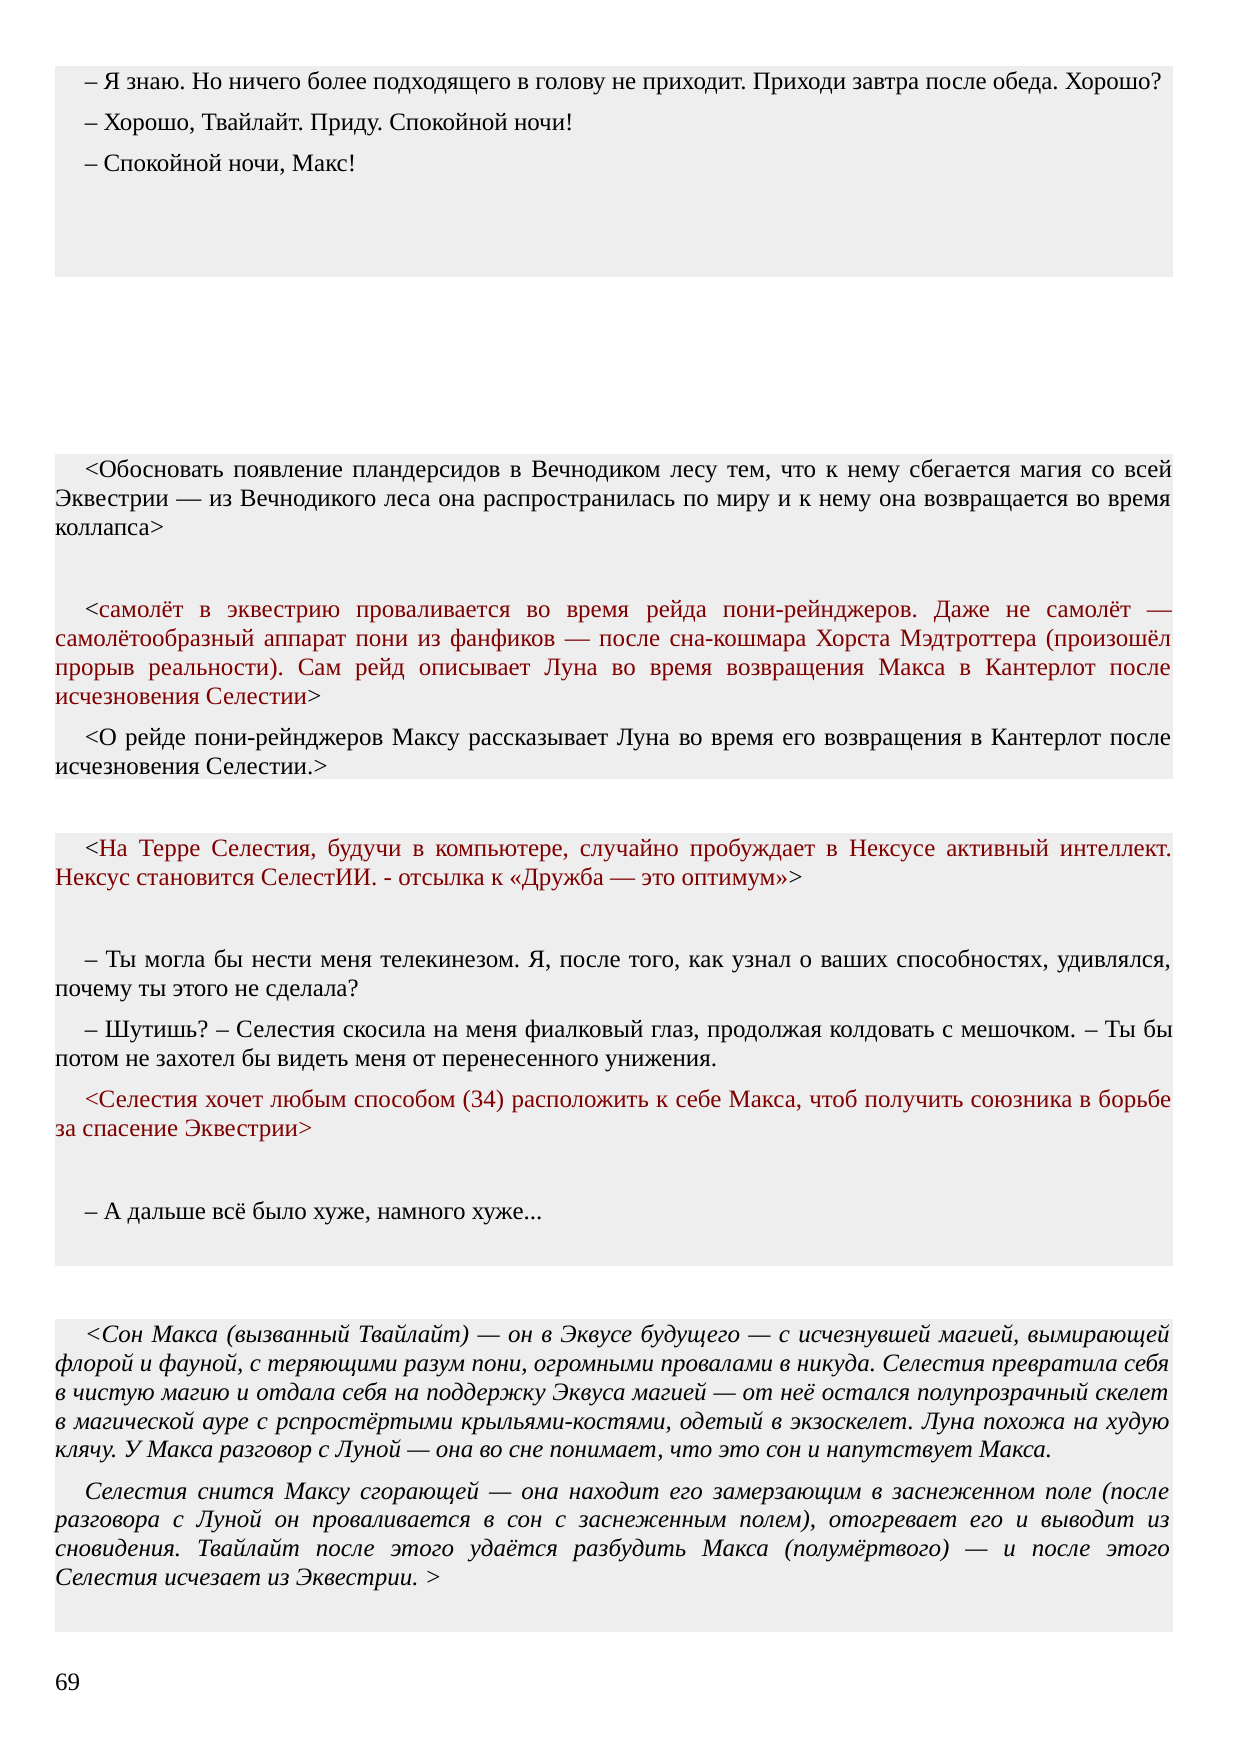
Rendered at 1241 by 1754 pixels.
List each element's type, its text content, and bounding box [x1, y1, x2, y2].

text <На Терре Селестия, будучи в компьютере, случайно пробуждает в Нексусе активный интеллект. Нексус становится СелестИИ. - отсылка к «Дружба — это оптимум»> [55, 833, 1173, 891]
text – А дальше всё было хуже, намного хуже... [55, 1196, 1173, 1224]
text – Ты могла бы нести меня телекинезом. Я, после того, как узнал о ваших способностях, удивлялся, почему ты этого не сделала? [55, 944, 1173, 1002]
text <самолёт в эквестрию проваливается во время рейда пони-рейнджеров. Даже не самолёт — самолётообразный аппарат пони из фанфиков — после сна-кошмара Хорста Мэдтроттера (произошёл прорыв реальности). Сам рейд описывает Луна во время возвращения Макса в Кантерлот после исчезновения Селестии> [55, 594, 1173, 709]
text – Я знаю. Но ничего более подходящего в голову не приходит. Приходи завтра после обеда. Хорошо? [55, 66, 1173, 95]
text <О рейде пони-рейнджеров Максу рассказывает Луна во время его возвращения в Кантерлот после исчезновения Селестии.> [55, 722, 1173, 779]
text – Спокойной ночи, Макс! [55, 148, 1173, 177]
text – Шутишь? – Селестия скосила на меня фиалковый глаз, продолжая колдовать с мешочком. – Ты бы потом не захотел бы видеть меня от перенесенного унижения. [55, 1014, 1173, 1072]
text <Обосновать появление пландерсидов в Вечнодиком лесу тем, что к нему сбегается магия со всей Эквестрии — из Вечнодикого леса она распространилась по миру и к нему она возвращается во время коллапса> [55, 454, 1173, 541]
text Селестия снится Максу сгорающей — она находит его замерзающим в заснеженном поле (после разговора с Луной он проваливается в сон с заснеженным полем), отогревает его и выводит из сновидения. Твайлайт после этого удаётся разбудить Макса (полумёртвого) — и после этого Селестия исчезает из Эквестрии. > [55, 1476, 1173, 1591]
text <Сон Макса (вызванный Твайлайт) — он в Эквусе будущего — с исчезнувшей магией, вымирающей флорой и фауной, с теряющими разум пони, огромными провалами в никуда. Селестия превратила себя в чистую магию и отдала себя на поддержку Эквуса магией — от неё остался полупрозрачный скелет в магической ауре с рспростёртыми крыльями-костями, одетый в экзоскелет. Луна похожа на худую клячу. У Макса разговор с Луной — она во сне понимает, что это сон и напутствует Макса. [55, 1319, 1173, 1463]
text – Хорошо, Твайлайт. Приду. Спокойной ночи! [55, 107, 1173, 136]
text <Селестия хочет любым способом (34) расположить к себе Макса, чтоб получить союзника в борьбе за спасение Эквестрии> [55, 1084, 1173, 1142]
